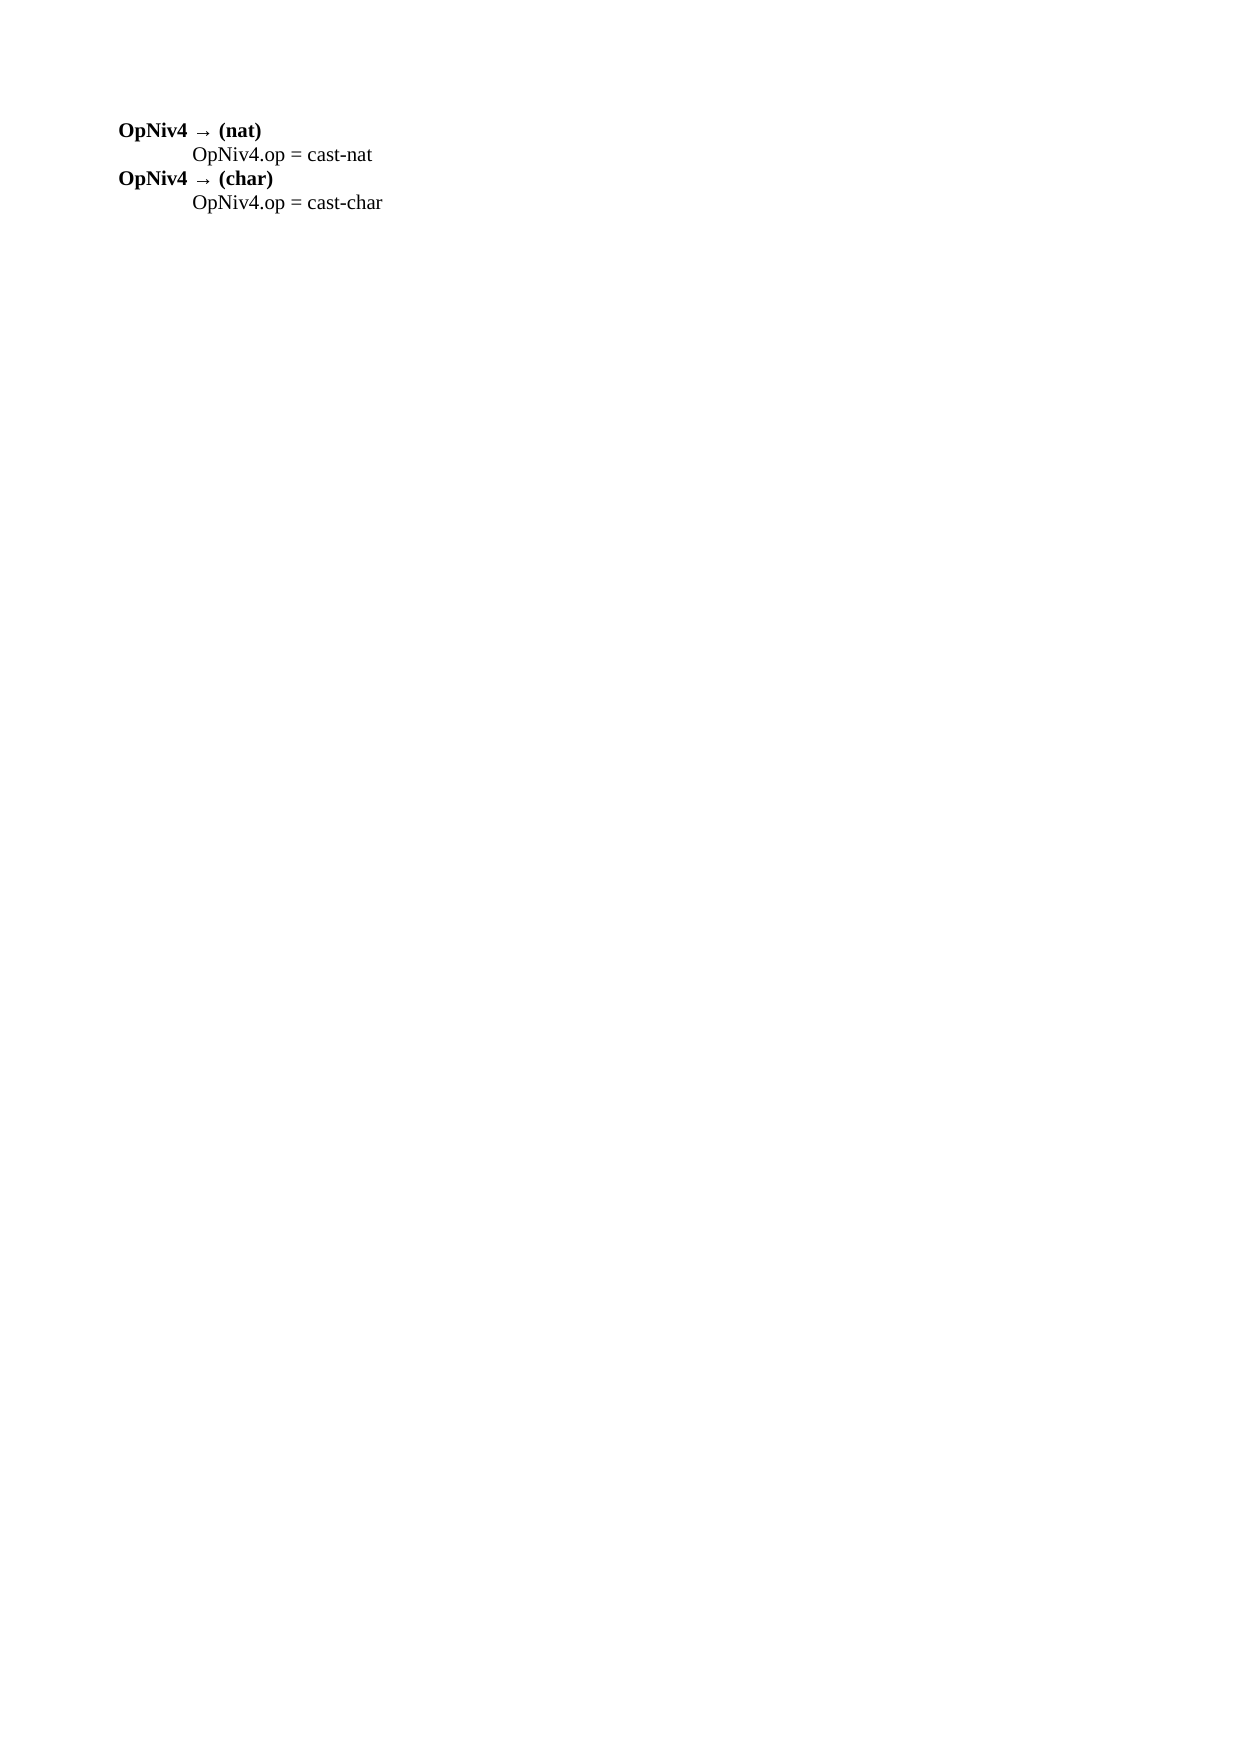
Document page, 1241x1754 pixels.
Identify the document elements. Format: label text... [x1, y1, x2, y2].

text OpNiv4 → (nat) [118, 118, 1122, 142]
text OpNiv4 → (char) [118, 166, 1122, 190]
text OpNiv4.op = cast-nat [118, 142, 1122, 166]
text OpNiv4.op = cast-char [118, 190, 1122, 214]
